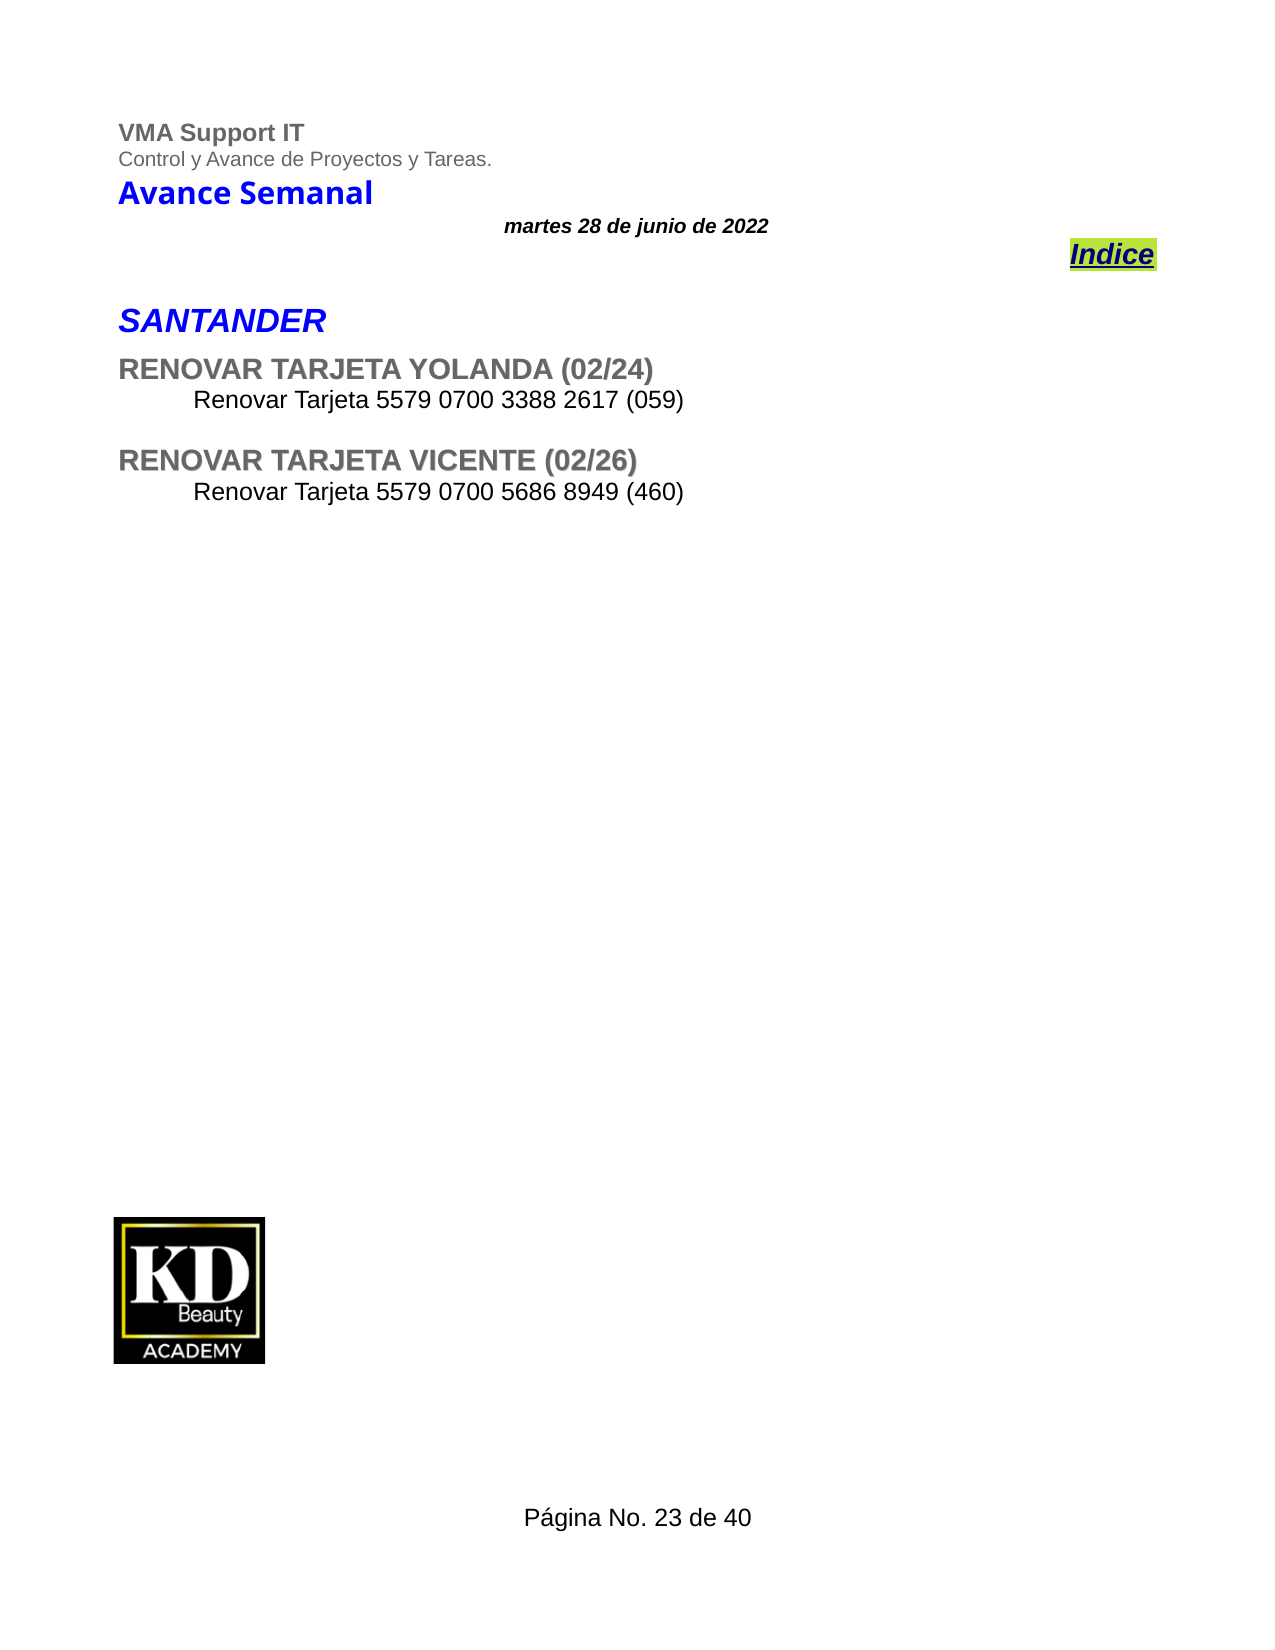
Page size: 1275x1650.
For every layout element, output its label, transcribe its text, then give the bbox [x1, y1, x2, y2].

text Renovar Tarjeta 5579 0700 3388 2617 (059) [193, 385, 1157, 414]
picture [113, 1217, 266, 1364]
subtitle RENOVAR TARJETA YOLANDA (02/24) [118, 352, 1157, 385]
subtitle SANTANDER [118, 300, 1157, 339]
text Renovar Tarjeta 5579 0700 5686 8949 (460) [118, 477, 1157, 505]
subtitle RENOVAR TARJETA VICENTE (02/26) [118, 443, 1157, 477]
